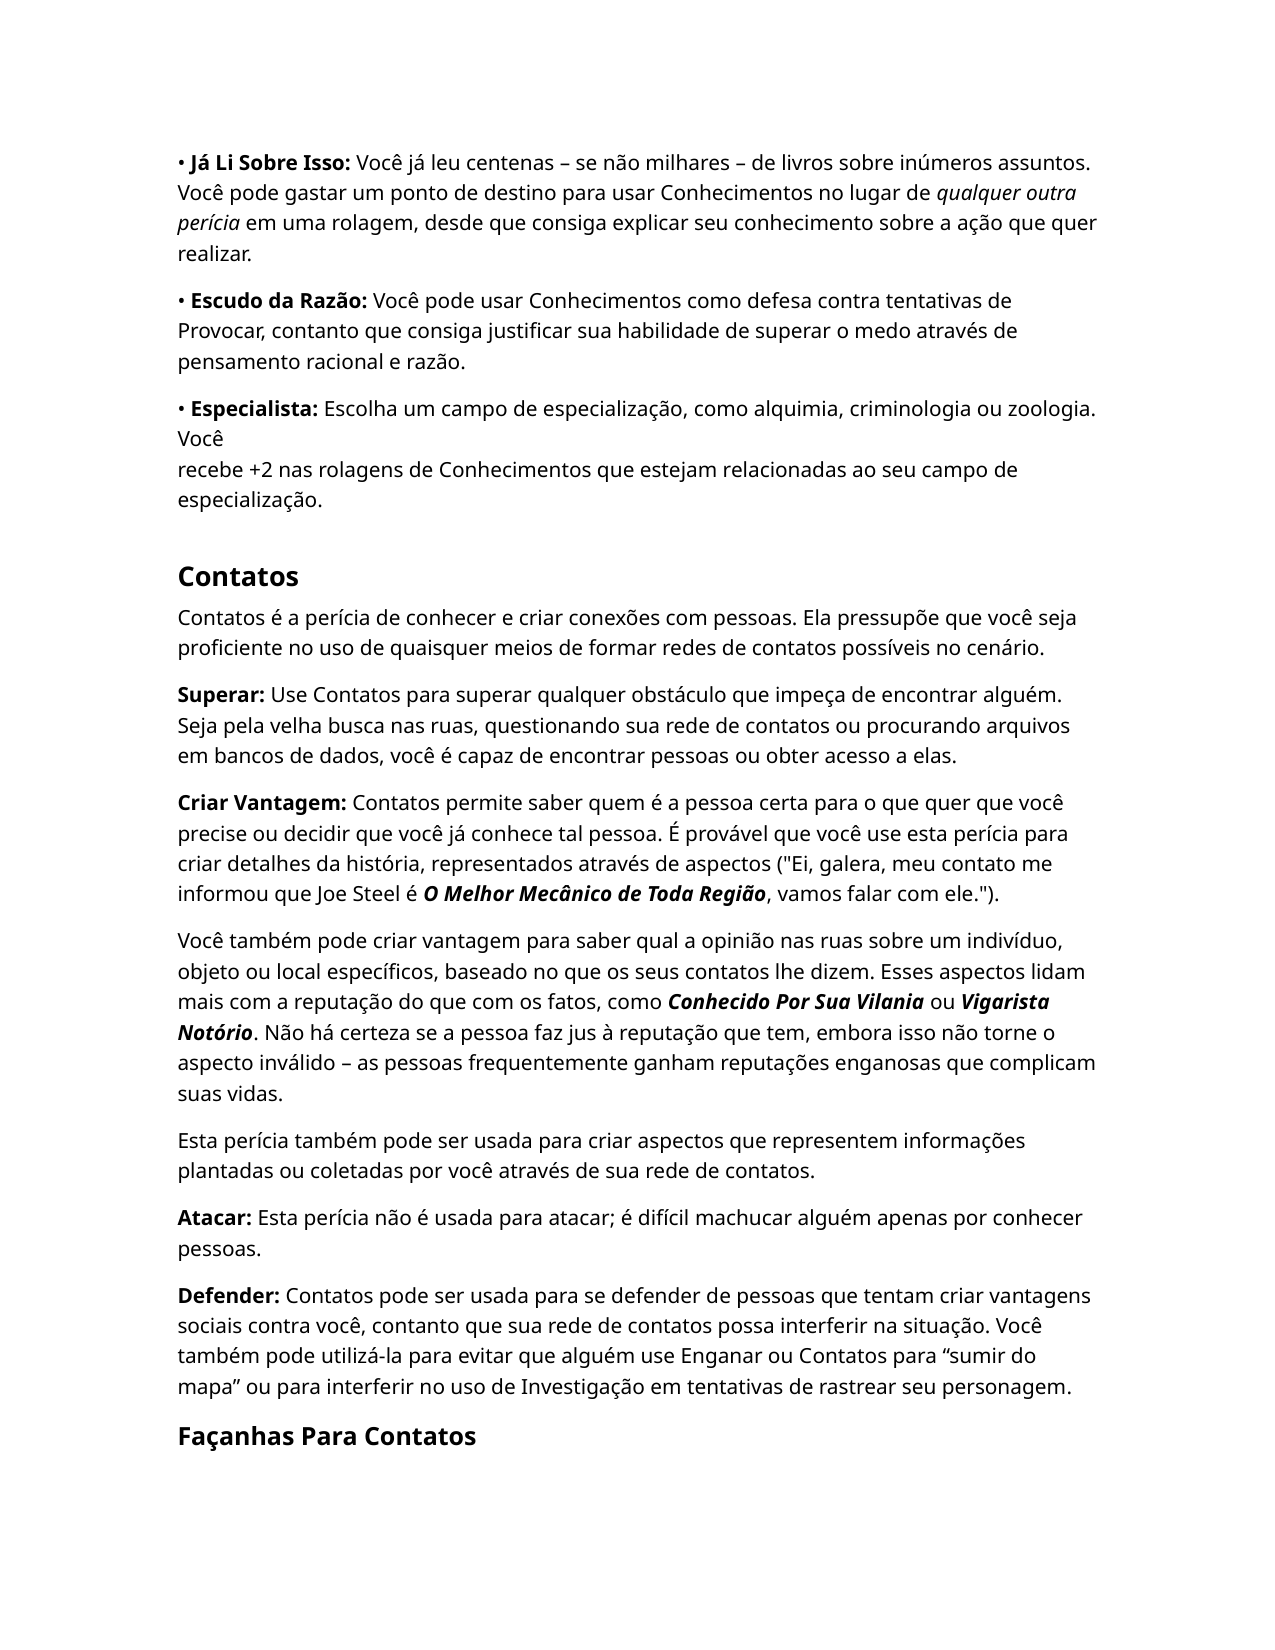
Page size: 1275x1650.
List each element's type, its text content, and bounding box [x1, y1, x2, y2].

text Façanhas Para Contatos [177, 1419, 1098, 1453]
text Criar Vantagem: Contatos permite saber quem é a pessoa certa para o que quer que você precise ou decidir que você já conhece tal pessoa. É provável que você use esta perícia para criar detalhes da história, representados através de aspectos ("Ei, galera, meu contato me informou que Joe Steel é O Melhor Mecânico de Toda Região, vamos falar com ele."). [177, 788, 1098, 908]
text Esta perícia também pode ser usada para criar aspectos que representem informações plantadas ou coletadas por você através de sua rede de contatos. [177, 1126, 1098, 1184]
text Contatos é a perícia de conhecer e criar conexões com pessoas. Ela pressupõe que você seja proficiente no uso de quaisquer meios de formar redes de contatos possíveis no cenário. [177, 603, 1098, 662]
text • Especialista: Escolha um campo de especialização, como alquimia, criminologia ou zoologia. Você recebe +2 nas rolagens de Conhecimentos que estejam relacionadas ao seu campo de especialização. [177, 394, 1098, 513]
text Superar: Use Contatos para superar qualquer obstáculo que impeça de encontrar alguém. Seja pela velha busca nas ruas, questionando sua rede de contatos ou procurando arquivos em bancos de dados, você é capaz de encontrar pessoas ou obter acesso a elas. [177, 680, 1098, 769]
text Você também pode criar vantagem para saber qual a opinião nas ruas sobre um indivíduo, objeto ou local específicos, baseado no que os seus contatos lhe dizem. Esses aspectos lidam mais com a reputação do que com os fatos, como Conhecido Por Sua Vilania ou Vigarista Notório. Não há certeza se a pessoa faz jus à reputação que tem, embora isso não torne o aspecto inválido – as pessoas frequentemente ganham reputações enganosas que complicam suas vidas. [177, 927, 1098, 1107]
text • Escudo da Razão: Você pode usar Conhecimentos como defesa contra tentativas de Provocar, contanto que consiga justificar sua habilidade de superar o medo através de pensamento racional e razão. [177, 286, 1098, 375]
text Defender: Contatos pode ser usada para se defender de pessoas que tentam criar vantagens sociais contra você, contanto que sua rede de contatos possa interferir na situação. Você também pode utilizá-la para evitar que alguém use Enganar ou Contatos para “sumir do mapa” ou para interferir no uso de Investigação em tentativas de rastrear seu personagem. [177, 1281, 1098, 1400]
text Atacar: Esta perícia não é usada para atacar; é difícil machucar alguém apenas por conhecer pessoas. [177, 1203, 1098, 1262]
text • Já Li Sobre Isso: Você já leu centenas – se não milhares – de livros sobre inúmeros assuntos. Você pode gastar um ponto de destino para usar Conhecimentos no lugar de qualquer outra perícia em uma rolagem, desde que consiga explicar seu conhecimento sobre a ação que quer realizar. [177, 148, 1098, 267]
subtitle Contatos [177, 557, 1098, 594]
